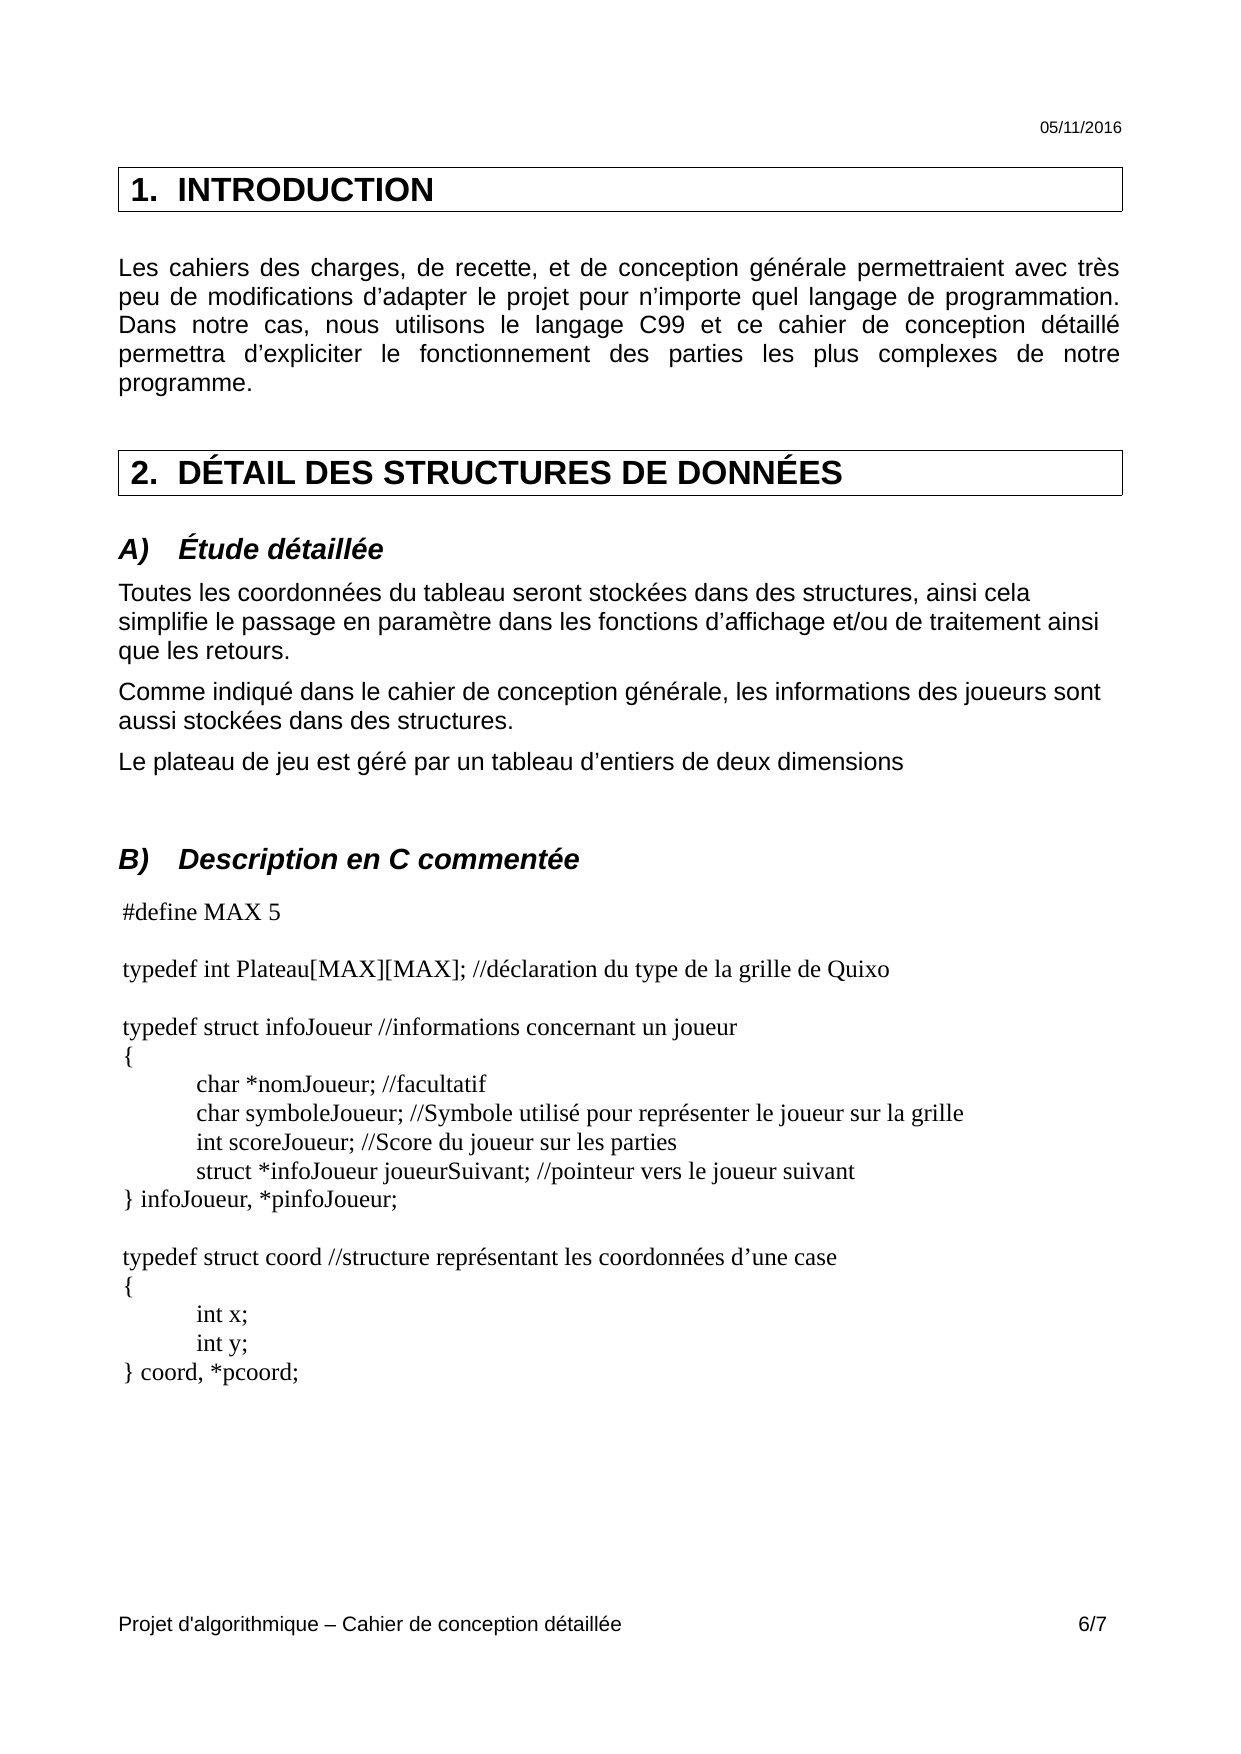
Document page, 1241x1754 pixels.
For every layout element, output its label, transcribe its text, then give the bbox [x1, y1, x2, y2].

subtitle DÉTAIL DES STRUCTURES DE DONNÉES [119, 451, 1122, 495]
text Toutes les coordonnées du tableau seront stockées dans des structures, ainsi cela simplifie le passage en paramètre dans les fonctions d’affichage et/ou de traitement ainsi que les retours. [118, 578, 1122, 665]
text Le plateau de jeu est géré par un tableau d’entiers de deux dimensions [118, 747, 1122, 776]
subtitle Étude détaillée [118, 532, 1122, 566]
subtitle INTRODUCTION [119, 168, 1122, 211]
text Les cahiers des charges, de recette, et de conception générale permettraient avec très peu de modifications d’adapter le projet pour n’importe quel langage de programmation. Dans notre cas, nous utilisons le langage C99 et ce cahier de conception détaillé permettra d’expliciter le fonctionnement des parties les plus complexes de notre programme. [118, 253, 1122, 396]
subtitle Description en C commentée [118, 842, 1122, 876]
text Comme indiqué dans le cahier de conception générale, les informations des joueurs sont aussi stockées dans des structures. [118, 677, 1122, 735]
